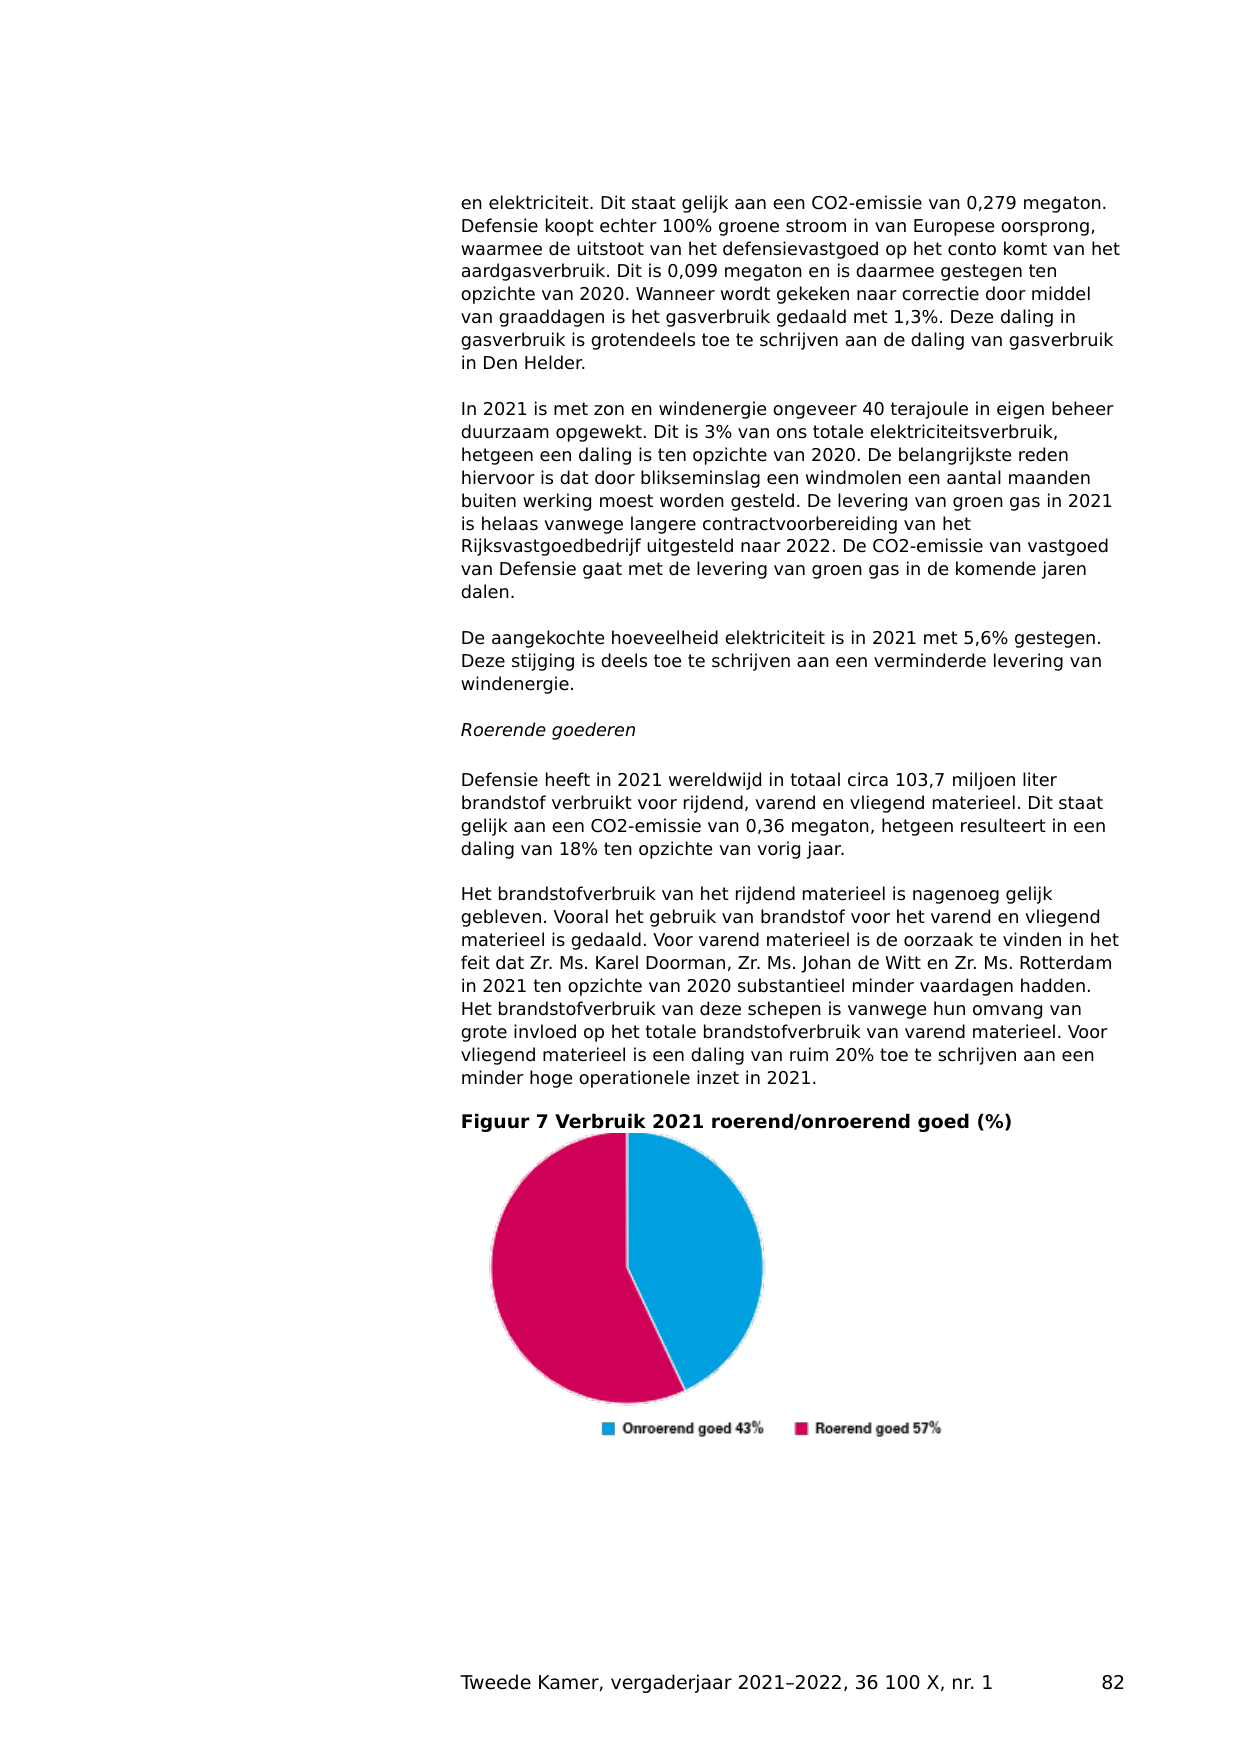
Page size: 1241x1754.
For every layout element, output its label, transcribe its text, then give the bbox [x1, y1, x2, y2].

text Roerende goederen [461, 718, 1125, 741]
text De aangekochte hoeveelheid elektriciteit is in 2021 met 5,6% gestegen. Deze stijging is deels toe te schrijven aan een verminderde levering van windenergie. [461, 626, 1125, 695]
text Het brandstofverbruik van het rijdend materieel is nagenoeg gelijk gebleven. Vooral het gebruik van brandstof voor het varend en vliegend materieel is gedaald. Voor varend materieel is de oorzaak te vinden in het feit dat Zr. Ms. Karel Doorman, Zr. Ms. Johan de Witt en Zr. Ms. Rotterdam in 2021 ten opzichte van 2020 substantieel minder vaardagen hadden. Het brandstofverbruik van deze schepen is vanwege hun omvang van grote invloed op het totale brandstofverbruik van varend materieel. Voor vliegend materieel is een daling van ruim 20% toe te schrijven aan een minder hoge operationele inzet in 2021. [461, 882, 1125, 1089]
text In 2021 is met zon en windenergie ongeveer 40 terajoule in eigen beheer duurzaam opgewekt. Dit is 3% van ons totale elektriciteitsverbruik, hetgeen een daling is ten opzichte van 2020. De belangrijkste reden hiervoor is dat door blikseminslag een windmolen een aantal maanden buiten werking moest worden gesteld. De levering van groen gas in 2021 is helaas vanwege langere contractvoorbereiding van het Rijksvastgoedbedrijf uitgesteld naar 2022. De CO2-emissie van vastgoed van Defensie gaat met de levering van groen gas in de komende jaren dalen. [461, 397, 1125, 603]
title Figuur 7 Verbruik 2021 roerend/onroerend goed (%) [461, 1112, 1125, 1133]
text en elektriciteit. Dit staat gelijk aan een CO2-emissie van 0,279 megaton. Defensie koopt echter 100% groene stroom in van Europese oorsprong, waarmee de uitstoot van het defensievastgoed op het conto komt van het aardgasverbruik. Dit is 0,099 megaton en is daarmee gestegen ten opzichte van 2020. Wanneer wordt gekeken naar correctie door middel van graaddagen is het gasverbruik gedaald met 1,3%. Deze daling in gasverbruik is grotendeels toe te schrijven aan de daling van gasverbruik in Den Helder. [461, 191, 1125, 374]
text Defensie heeft in 2021 wereldwijd in totaal circa 103,7 miljoen liter brandstof verbruikt voor rijdend, varend en vliegend materieel. Dit staat gelijk aan een CO2-emissie van 0,36 megaton, hetgeen resulteert in een daling van 18% ten opzichte van vorig jaar. [461, 768, 1125, 859]
